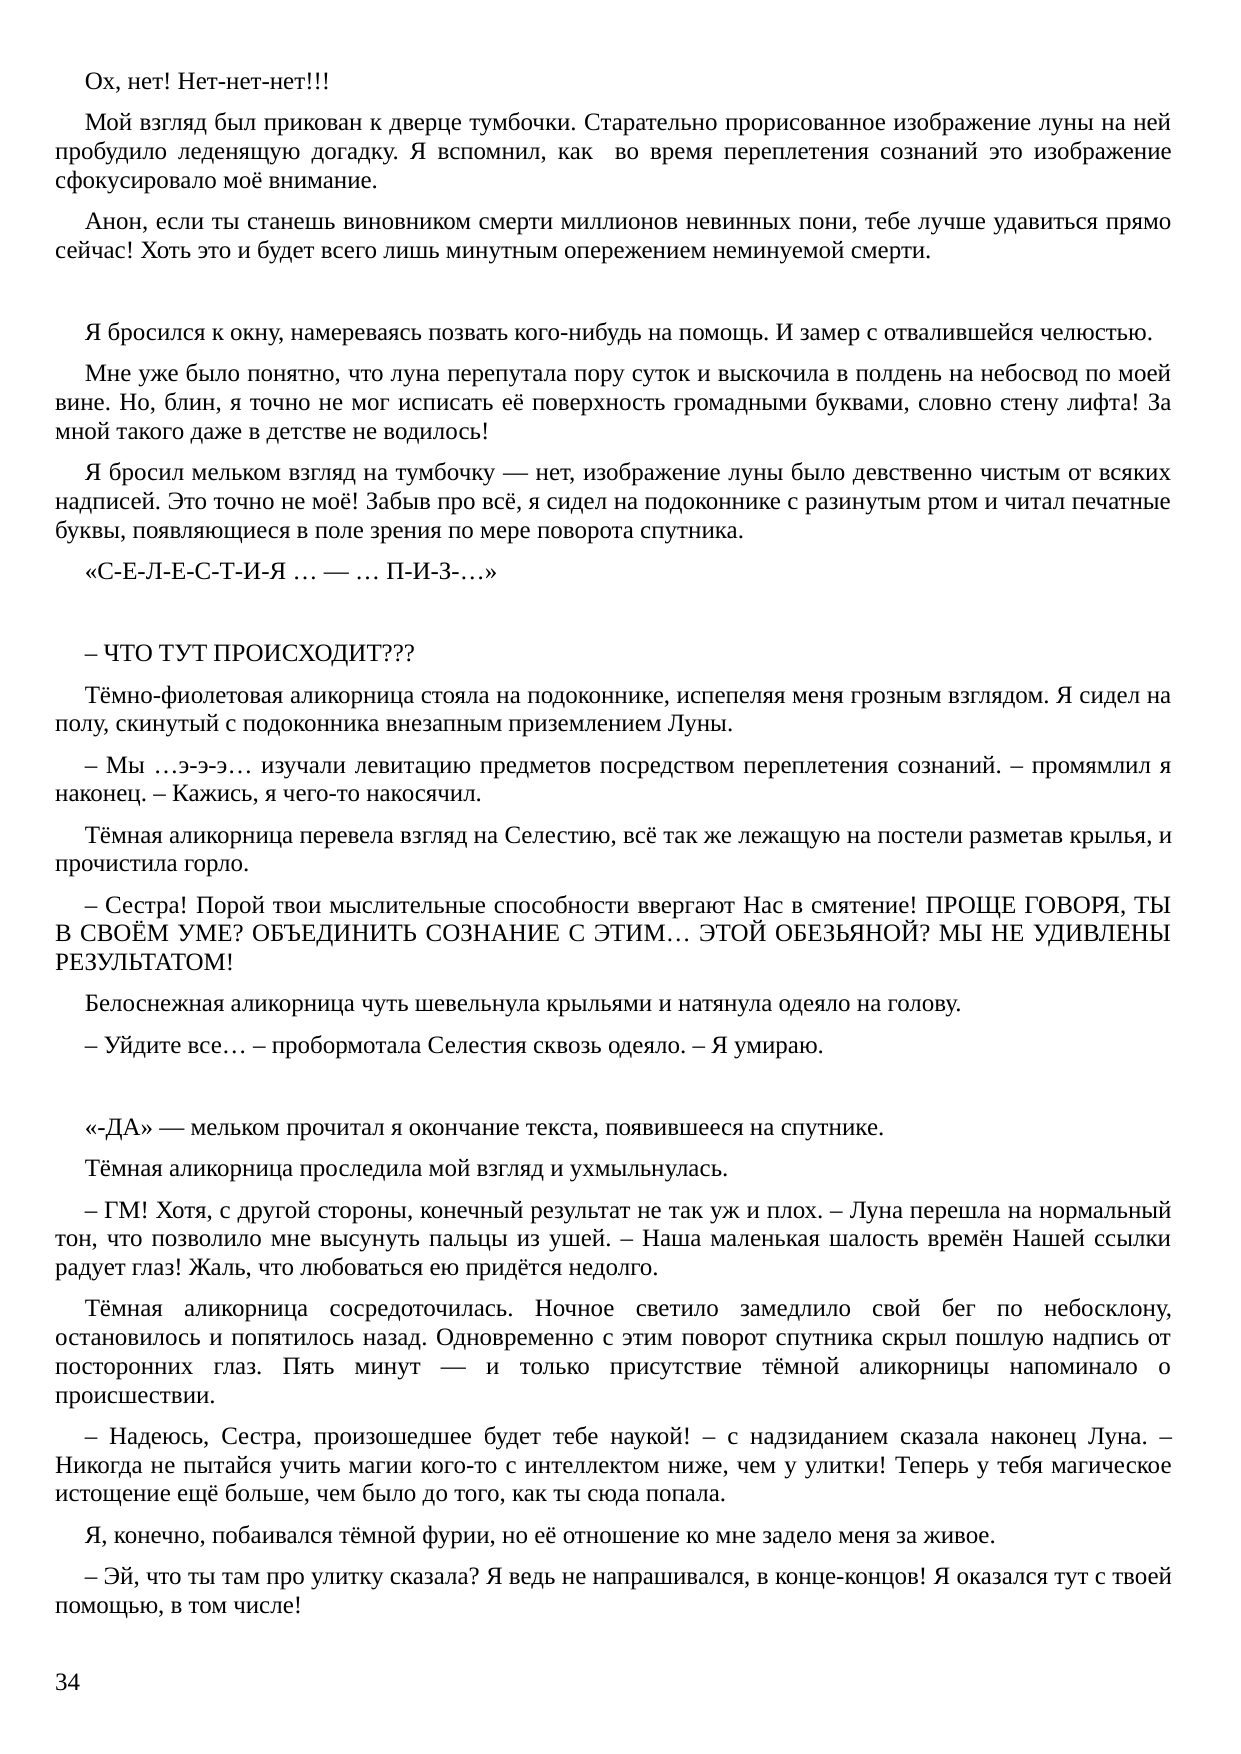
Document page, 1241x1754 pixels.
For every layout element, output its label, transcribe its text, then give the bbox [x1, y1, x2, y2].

text «С-Е-Л-Е-С-Т-И-Я … — … П-И-З-…» [55, 556, 1173, 585]
text Мне уже было понятно, что луна перепутала пору суток и выскочила в полдень на небосвод по моей вине. Но, блин, я точно не мог исписать её поверхность громадными буквами, словно стену лифта! За мной такого даже в детстве не водилось! [55, 358, 1173, 445]
text Тёмная аликорница сосредоточилась. Ночное светило замедлило свой бег по небосклону, остановилось и попятилось назад. Одновременно с этим поворот спутника скрыл пошлую надпись от посторонних глаз. Пять минут — и только присутствие тёмной аликорницы напоминало о происшествии. [55, 1293, 1173, 1408]
text Тёмная аликорница проследила мой взгляд и ухмыльнулась. [55, 1153, 1173, 1182]
text Мой взгляд был прикован к дверце тумбочки. Старательно прорисованное изображение луны на ней пробудило леденящую догадку. Я вспомнил, как во время переплетения сознаний это изображение сфокусировало моё внимание. [55, 107, 1173, 193]
text – ЧТО ТУТ ПРОИСХОДИТ??? [55, 638, 1173, 667]
text «-ДА» — мельком прочитал я окончание текста, появившееся на спутнике. [55, 1112, 1173, 1141]
text Тёмная аликорница перевела взгляд на Селестию, всё так же лежащую на постели разметав крылья, и прочистила горло. [55, 820, 1173, 877]
text – Эй, что ты там про улитку сказала? Я ведь не напрашивался, в конце-концов! Я оказался тут с твоей помощью, в том числе! [55, 1561, 1173, 1618]
text Я бросился к окну, намереваясь позвать кого-нибудь на помощь. И замер с отвалившейся челюстью. [55, 317, 1173, 346]
text – ГМ! Хотя, с другой стороны, конечный результат не так уж и плох. – Луна перешла на нормальный тон, что позволило мне высунуть пальцы из ушей. – Наша маленькая шалость времён Нашей ссылки радует глаз! Жаль, что любоваться ею придётся недолго. [55, 1195, 1173, 1281]
text Тёмно-фиолетовая аликорница стояла на подоконнике, испепеляя меня грозным взглядом. Я сидел на полу, скинутый с подоконника внезапным приземлением Луны. [55, 680, 1173, 737]
text – Мы …э-э-э… изучали левитацию предметов посредством переплетения сознаний. – промямлил я наконец. – Кажись, я чего-то накосячил. [55, 750, 1173, 807]
text – Сестра! Порой твои мыслительные способности ввергают Нас в смятение! ПРОЩЕ ГОВОРЯ, ТЫ В СВОЁМ УМЕ? ОБЪЕДИНИТЬ СОЗНАНИЕ С ЭТИМ… ЭТОЙ ОБЕЗЬЯНОЙ? МЫ НЕ УДИВЛЕНЫ РЕЗУЛЬТАТОМ! [55, 890, 1173, 976]
text – Надеюсь, Сестра, произошедшее будет тебе наукой! – с надзиданием сказала наконец Луна. – Никогда не пытайся учить магии кого-то с интеллектом ниже, чем у улитки! Теперь у тебя магическое истощение ещё больше, чем было до того, как ты сюда попала. [55, 1421, 1173, 1507]
text Белоснежная аликорница чуть шевельнула крыльями и натянула одеяло на голову. [55, 988, 1173, 1017]
text Я бросил мельком взгляд на тумбочку — нет, изображение луны было девственно чистым от всяких надписей. Это точно не моё! Забыв про всё, я сидел на подоконнике с разинутым ртом и читал печатные буквы, появляющиеся в поле зрения по мере поворота спутника. [55, 457, 1173, 543]
text Я, конечно, побаивался тёмной фурии, но её отношение ко мне задело меня за живое. [55, 1520, 1173, 1548]
text Анон, если ты станешь виновником смерти миллионов невинных пони, тебе лучше удавиться прямо сейчас! Хоть это и будет всего лишь минутным опережением неминуемой смерти. [55, 206, 1173, 263]
text – Уйдите все… – пробормотала Селестия сквозь одеяло. – Я умираю. [55, 1030, 1173, 1058]
text Ох, нет! Нет-нет-нет!!! [55, 66, 1173, 95]
